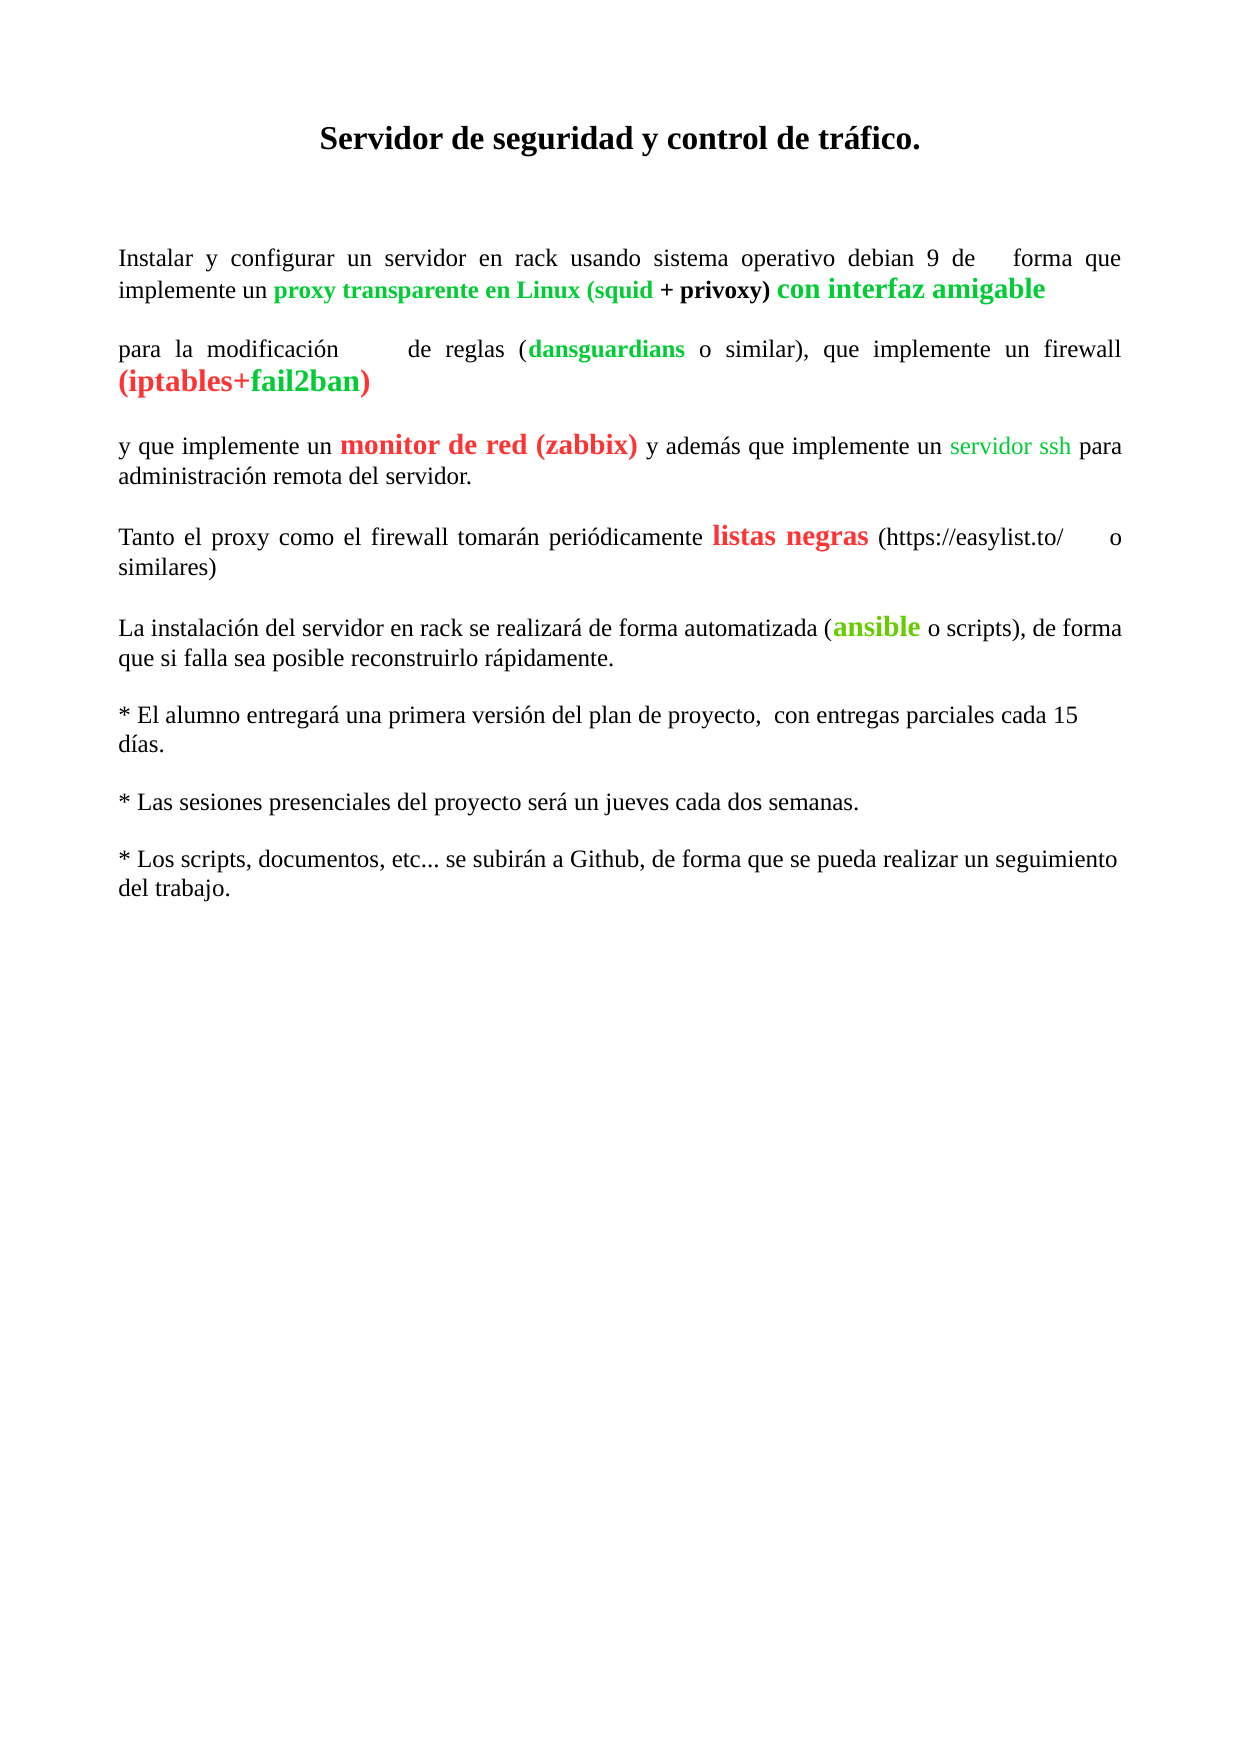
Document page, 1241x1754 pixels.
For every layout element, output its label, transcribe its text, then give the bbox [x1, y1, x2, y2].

text Servidor de seguridad y control de tráfico. [118, 118, 1122, 156]
text * Los scripts, documentos, etc... se subirán a Github, de forma que se pueda realizar un seguimiento del trabajo. [118, 844, 1122, 902]
text para la modificación de reglas (dansguardians o similar), que implemente un firewall (iptables+fail2ban) [118, 334, 1122, 398]
text La instalación del servidor en rack se realizará de forma automatizada (ansible o scripts), de forma que si falla sea posible reconstruirlo rápidamente. [118, 609, 1122, 672]
text * Las sesiones presenciales del proyecto será un jueves cada dos semanas. [118, 787, 1122, 815]
text Instalar y configurar un servidor en rack usando sistema operativo debian 9 de forma que implemente un proxy transparente en Linux (squid + privoxy) con interfaz amigable [118, 243, 1122, 305]
text * El alumno entregará una primera versión del plan de proyecto, con entregas parciales cada 15 días. [118, 700, 1122, 758]
text Tanto el proxy como el firewall tomarán periódicamente listas negras (https://easylist.to/ o similares) [118, 518, 1122, 581]
text y que implemente un monitor de red (zabbix) y además que implemente un servidor ssh para administración remota del servidor. [118, 427, 1122, 489]
